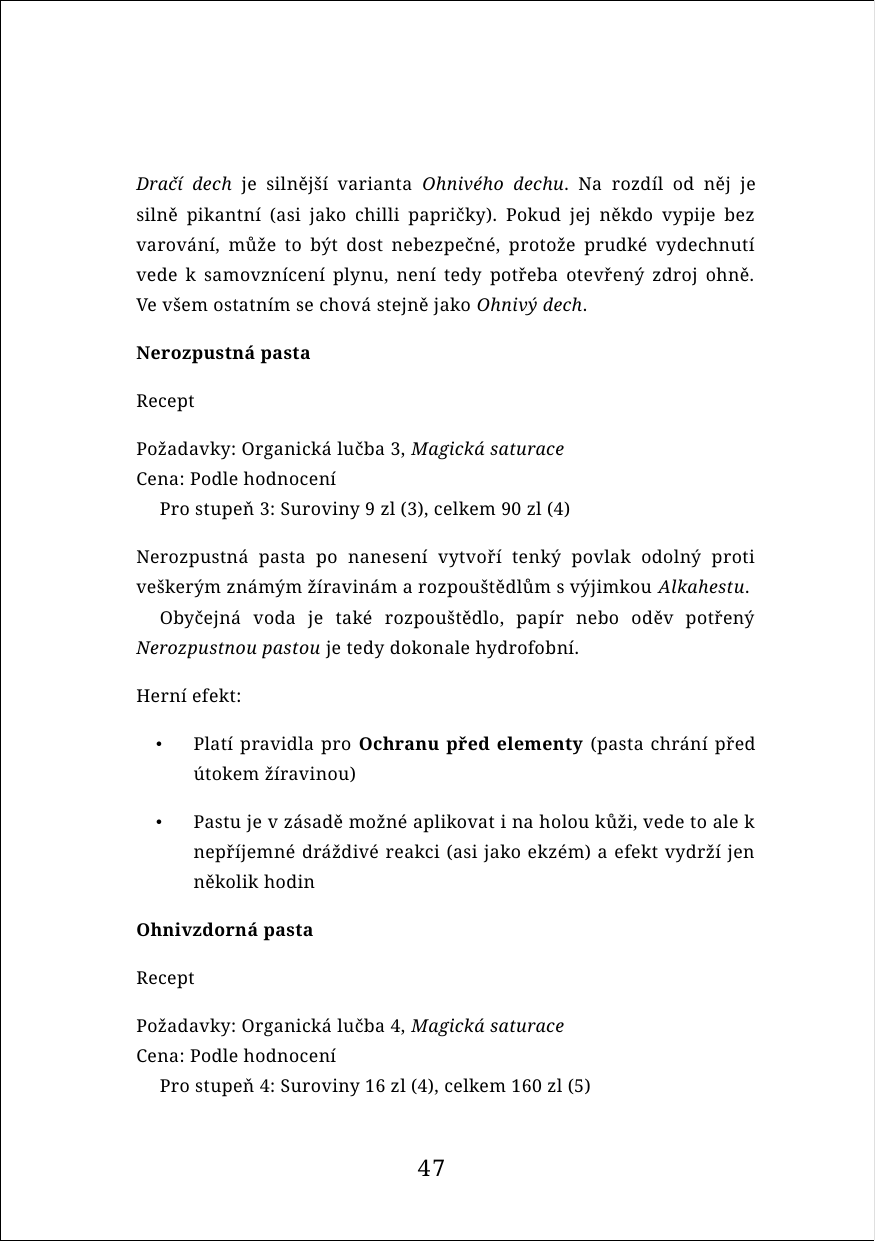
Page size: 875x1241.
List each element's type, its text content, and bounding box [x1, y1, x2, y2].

text Nerozpustná pasta [136, 341, 756, 365]
text Recept [136, 388, 756, 413]
text Požadavky: Organická lučba 4, Magická saturace Cena: Podle hodnocení Pro stupeň 4: Suroviny 16 zl (4), celkem 160 zl (5) [136, 1013, 756, 1098]
text Herní efekt: [136, 683, 756, 707]
text Recept [136, 966, 756, 990]
list Pastu je v zásadě možné aplikovat i na holou kůži, vede to ale k nepříjemné dráždivé reakci (asi jako ekzém) a efekt vydrží jen několik hodin [156, 809, 756, 894]
text Ohnivzdorná pasta [136, 918, 756, 942]
text Dračí dech je silnější varianta Ohnivého dechu. Na rozdíl od něj je silně pikantní (asi jako chilli papričky). Pokud jej někdo vypije bez varování, může to být dost nebezpečné, protože prudké vydechnutí vede k samovznícení plynu, není tedy potřeba otevřený zdroj ohně. Ve všem ostatním se chová stejně jako Ohnivý dech. [136, 172, 756, 317]
text Požadavky: Organická lučba 3, Magická saturace Cena: Podle hodnocení Pro stupeň 3: Suroviny 9 zl (3), celkem 90 zl (4) [136, 436, 756, 521]
list Platí pravidla pro Ochranu před elementy (pasta chrání před útokem žíravinou) [156, 731, 756, 786]
text Nerozpustná pasta po nanesení vytvoří tenký povlak odolný proti veškerým známým žíravinám a rozpouštědlům s výjimkou Alkahestu. Obyčejná voda je také rozpouštědlo, papír nebo oděv potřený Nerozpustnou pastou je tedy dokonale hydrofobní. [136, 545, 756, 659]
